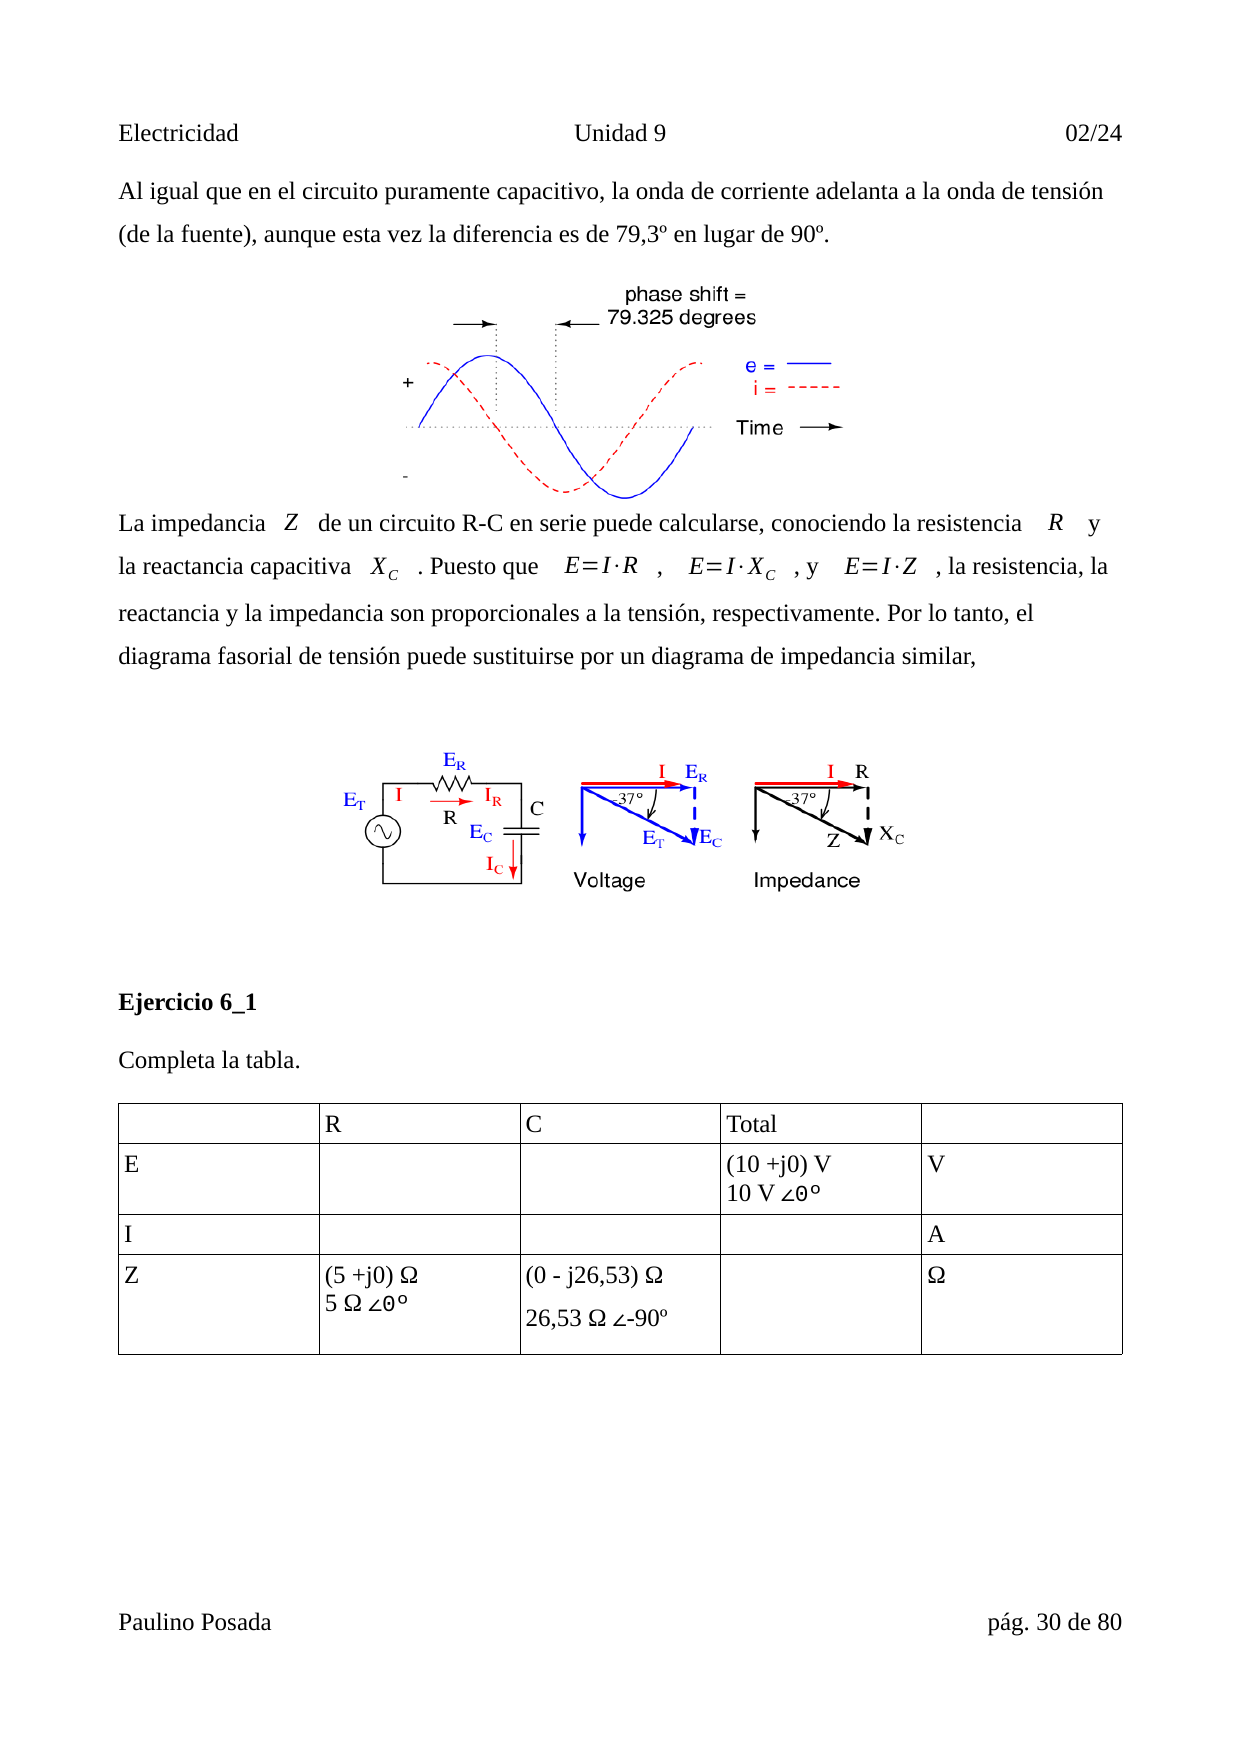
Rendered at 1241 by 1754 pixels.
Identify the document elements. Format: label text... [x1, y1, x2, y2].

table_cell [721, 1255, 921, 1353]
table_header [922, 1104, 1122, 1143]
table_cell (10 +j0) V 10 V ∠0º [721, 1144, 921, 1214]
table_cell [721, 1215, 921, 1254]
table_cell Z [119, 1255, 319, 1353]
table_cell [320, 1215, 520, 1254]
text Al igual que en el circuito puramente capacitivo, la onda de corriente adelanta a la onda de tensión (de la fuente), aunque esta vez la diferencia es de 79,3º en lugar de 90º. [118, 176, 1122, 248]
table_cell [521, 1144, 720, 1214]
table_cell I [119, 1215, 319, 1254]
table_header C [521, 1104, 720, 1143]
table_cell Ω [922, 1255, 1122, 1353]
table_header R [320, 1104, 520, 1143]
text Ejercicio 6_1 [118, 987, 1122, 1016]
table_cell [320, 1144, 520, 1214]
table_header [119, 1104, 319, 1143]
picture [393, 277, 848, 501]
table_cell A [922, 1215, 1122, 1254]
table_cell V [922, 1144, 1122, 1214]
text Completa la tabla. [118, 1045, 1122, 1074]
table_header Total [721, 1104, 921, 1143]
text La impedanciade un circuito R-C en serie puede calcularse, conociendo la resistencia y la reactancia capacitiva. Puesto que , , y , la resistencia, la reactancia y la impedancia son proporcionales a la tensión, respectivamente. Por lo tanto, el diagrama fasorial de tensión puede sustituirse por un diagrama de impedancia similar, [118, 508, 1122, 670]
picture [328, 742, 912, 898]
table_cell (5 +j0) Ω 5 Ω ∠0º [320, 1255, 520, 1353]
table_cell E [119, 1144, 319, 1214]
table_cell (0 - j26,53) Ω 26,53 Ω ∠-90º [521, 1255, 720, 1353]
table_cell [521, 1215, 720, 1254]
